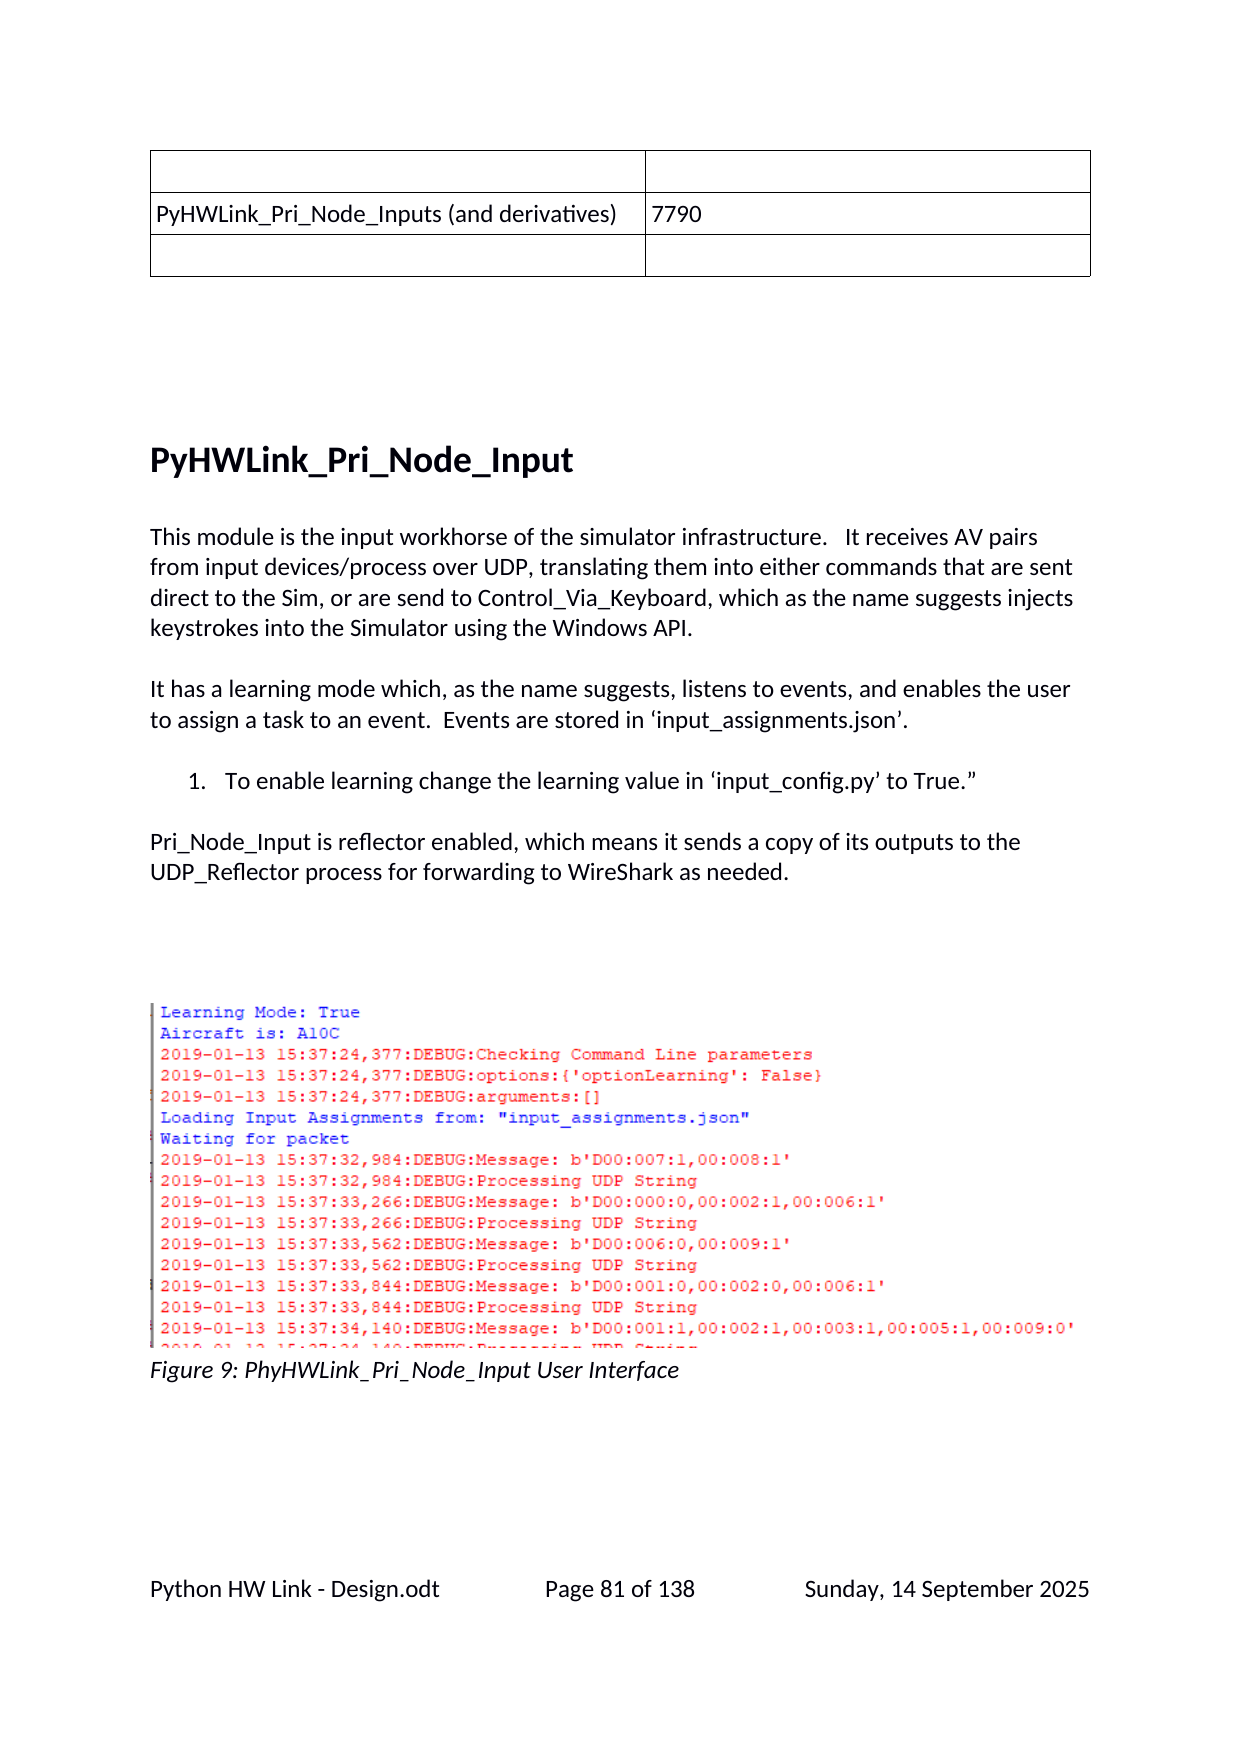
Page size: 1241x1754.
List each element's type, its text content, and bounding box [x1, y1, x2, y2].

list To enable learning change the learning value in ‘input_config.py’ to True.” [187, 765, 1090, 795]
table_cell 7790 [646, 193, 1090, 234]
table_cell [646, 235, 1090, 276]
table_cell [151, 235, 645, 276]
picture [150, 1003, 1091, 1348]
text Pri_Node_Input is reflector enabled, which means it sends a copy of its outputs to the UDP_Reflector process for forwarding to WireShark as needed. [150, 826, 1090, 887]
text It has a learning mode which, as the name suggests, listens to events, and enables the user to assign a task to an event. Events are stored in ‘input_assignments.json’. [150, 673, 1090, 734]
table_cell PyHWLink_Pri_Node_Inputs (and derivatives) [151, 193, 645, 234]
subtitle PyHWLink_Pri_Node_Input [150, 436, 1090, 482]
text Figure 9: PhyHWLink_Pri_Node_Input User Interface [150, 1348, 1090, 1385]
table_cell [646, 151, 1090, 192]
text This module is the input workhorse of the simulator infrastructure. It receives AV pairs from input devices/process over UDP, translating them into either commands that are sent direct to the Sim, or are send to Control_Via_Keyboard, which as the name suggests injects keystrokes into the Simulator using the Windows API. [150, 521, 1090, 643]
table_cell [151, 151, 645, 192]
